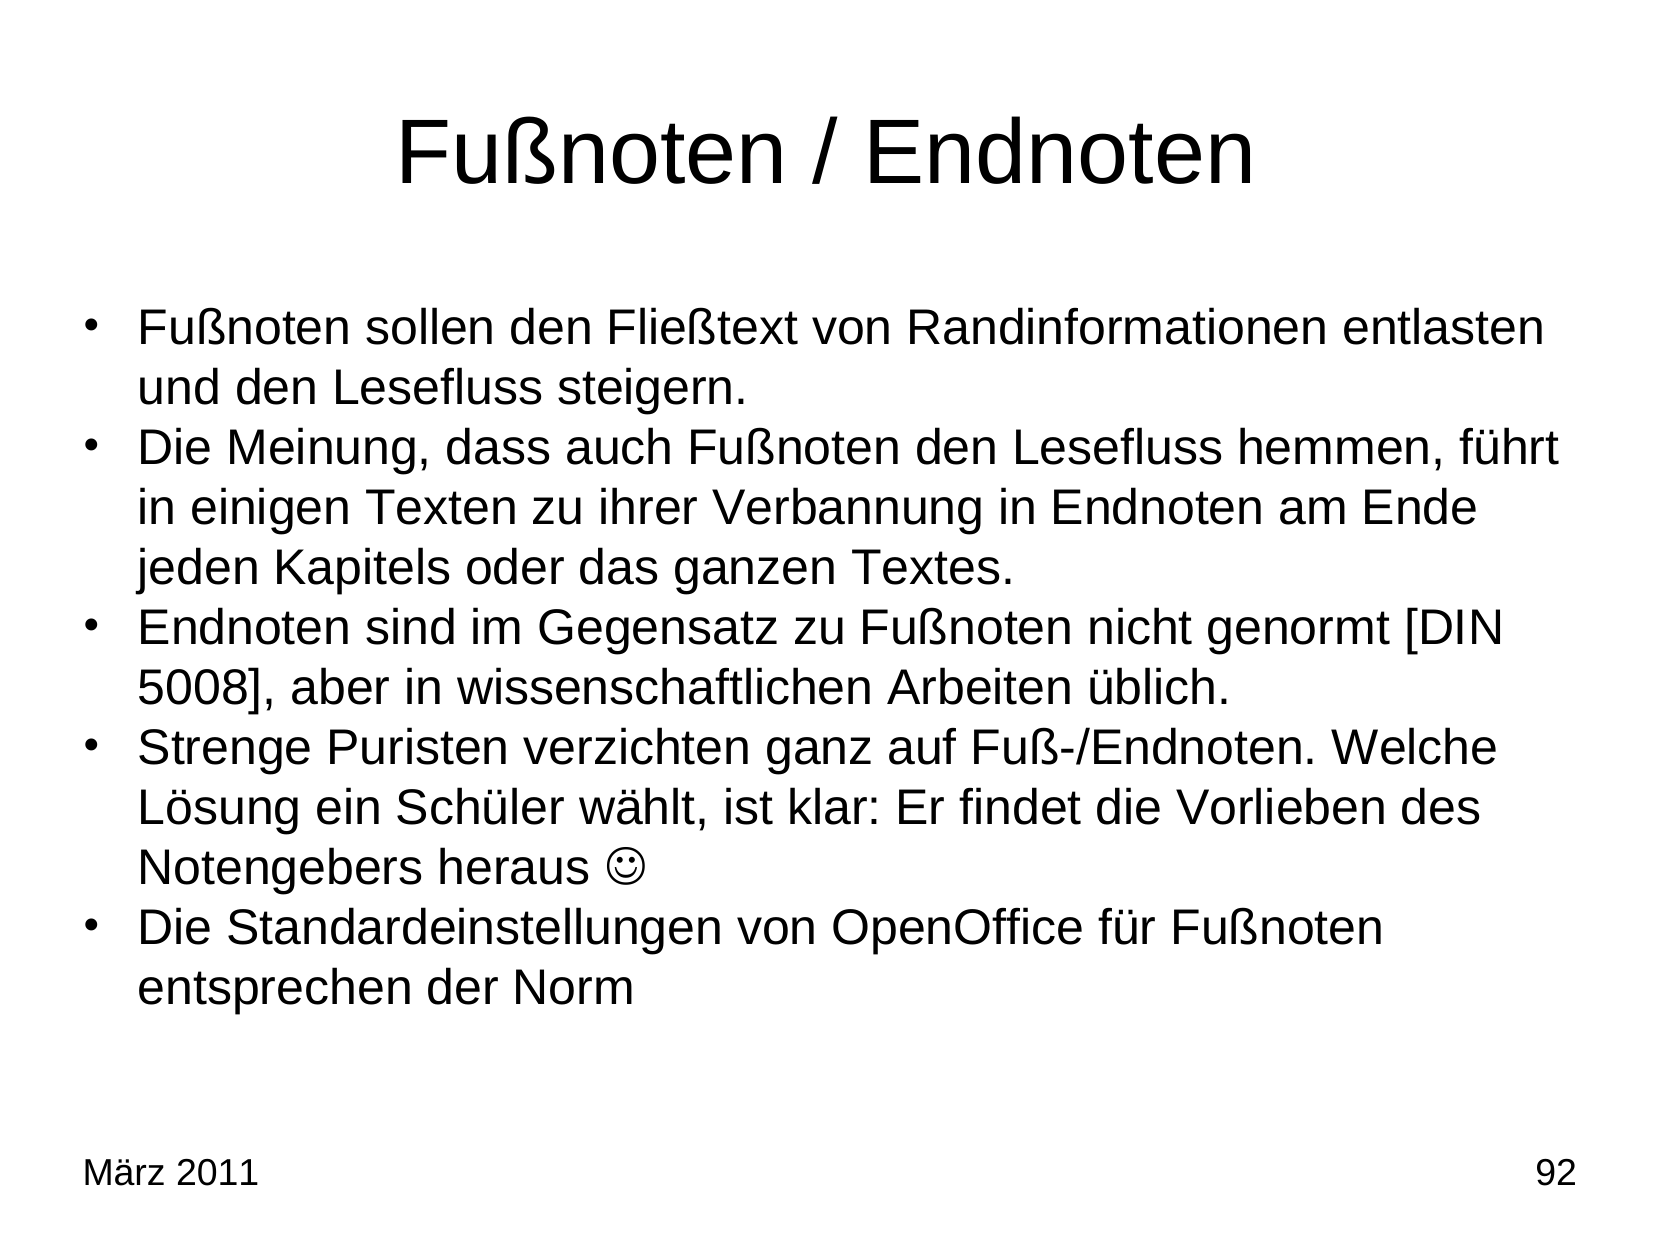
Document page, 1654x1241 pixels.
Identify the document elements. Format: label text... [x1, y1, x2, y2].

title Fußnoten / Endnoten [82, 49, 1571, 257]
list Fußnoten sollen den Fließtext von Randinformationen entlasten und den Lesefluss steigern. Die Meinung, dass auch Fußnoten den Lesefluss hemmen, führt in einigen Texten zu ihrer Verbannung in Endnoten am Ende jeden Kapitels oder das ganzen Textes. Endnoten sind im Gegensatz zu Fußnoten nicht genormt [DIN 5008], aber in wissenschaftlichen Arbeiten üblich. Strenge Puristen verzichten ganz auf Fuß-/Endnoten. Welche Lösung ein Schüler wählt, ist klar: Er findet die Vorlieben des Notengebers heraus  Die Standardeinstellungen von OpenOffice für Fußnoten entsprechen der Norm [82, 290, 1571, 1109]
